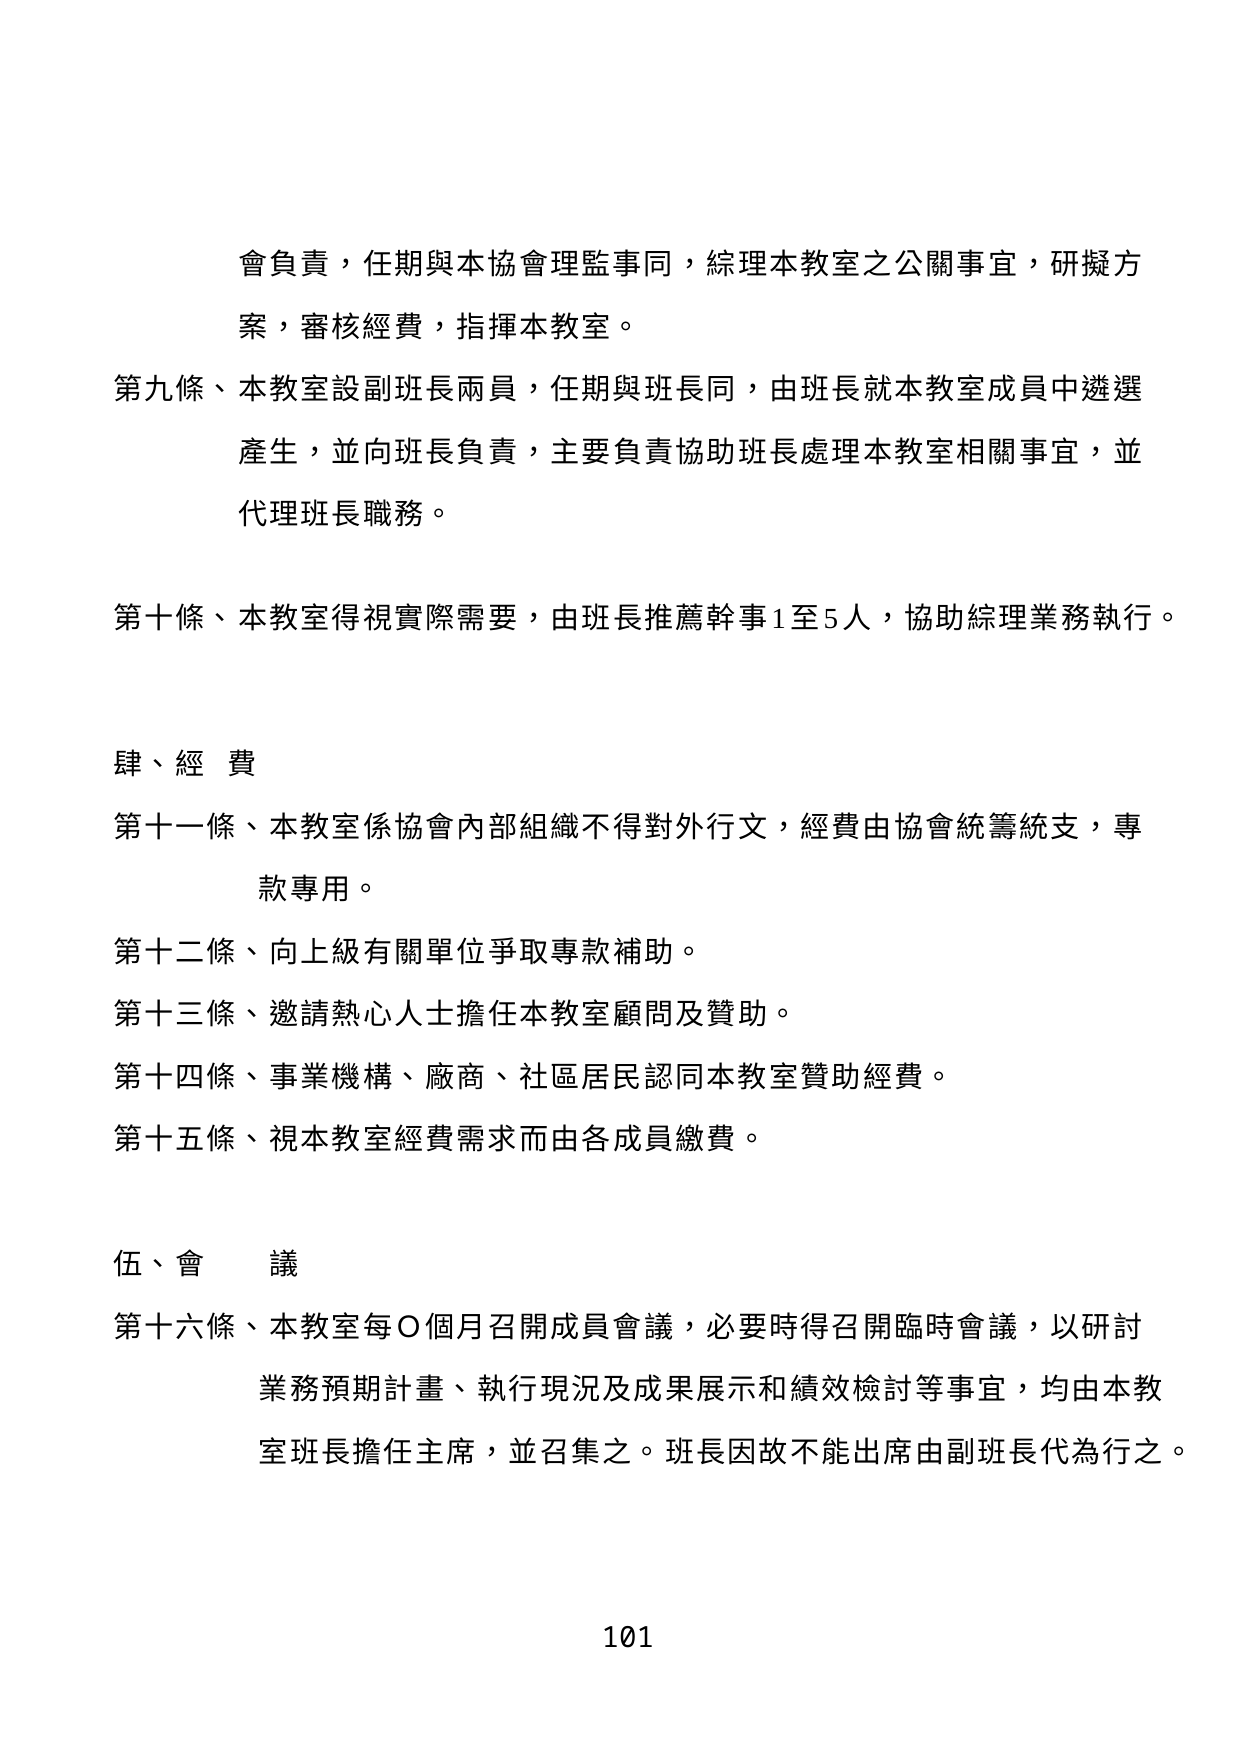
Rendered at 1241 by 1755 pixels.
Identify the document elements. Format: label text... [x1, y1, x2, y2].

text 伍、會 議 [112, 1220, 1164, 1283]
text 第十四條、事業機構、廠商、社區居民認同本教室贊助經費。 [112, 1033, 1164, 1095]
text 第十一條、本教室係協會內部組織不得對外行文，經費由協會統籌統支，專款專用。 [112, 783, 1164, 908]
text 第十二條、向上級有關單位爭取專款補助。 [112, 908, 1164, 970]
text 第十六條、本教室每Ｏ個月召開成員會議，必要時得召開臨時會議，以研討業務預期計畫、執行現況及成果展示和績效檢討等事宜，均由本教室班長擔任主席，並召集之。班長因故不能出席由副班長代為行之。 [112, 1283, 1164, 1470]
text 第十三條、邀請熱心人士擔任本教室顧問及贊助。 [112, 970, 1164, 1033]
text 會負責，任期與本協會理監事同，綜理本教室之公關事宜，研擬方案，審核經費，指揮本教室。 [112, 220, 1164, 345]
text 第九條、本教室設副班長兩員，任期與班長同，由班長就本教室成員中遴選產生，並向班長負責，主要負責協助班長處理本教室相關事宜，並代理班長職務。 [112, 345, 1164, 533]
text 第十條、本教室得視實際需要，由班長推薦幹事1至5人，協助綜理業務執行。 [112, 533, 1164, 658]
text 肆、經 費 [112, 720, 1164, 783]
text 第十五條、視本教室經費需求而由各成員繳費。 [112, 1095, 1164, 1158]
